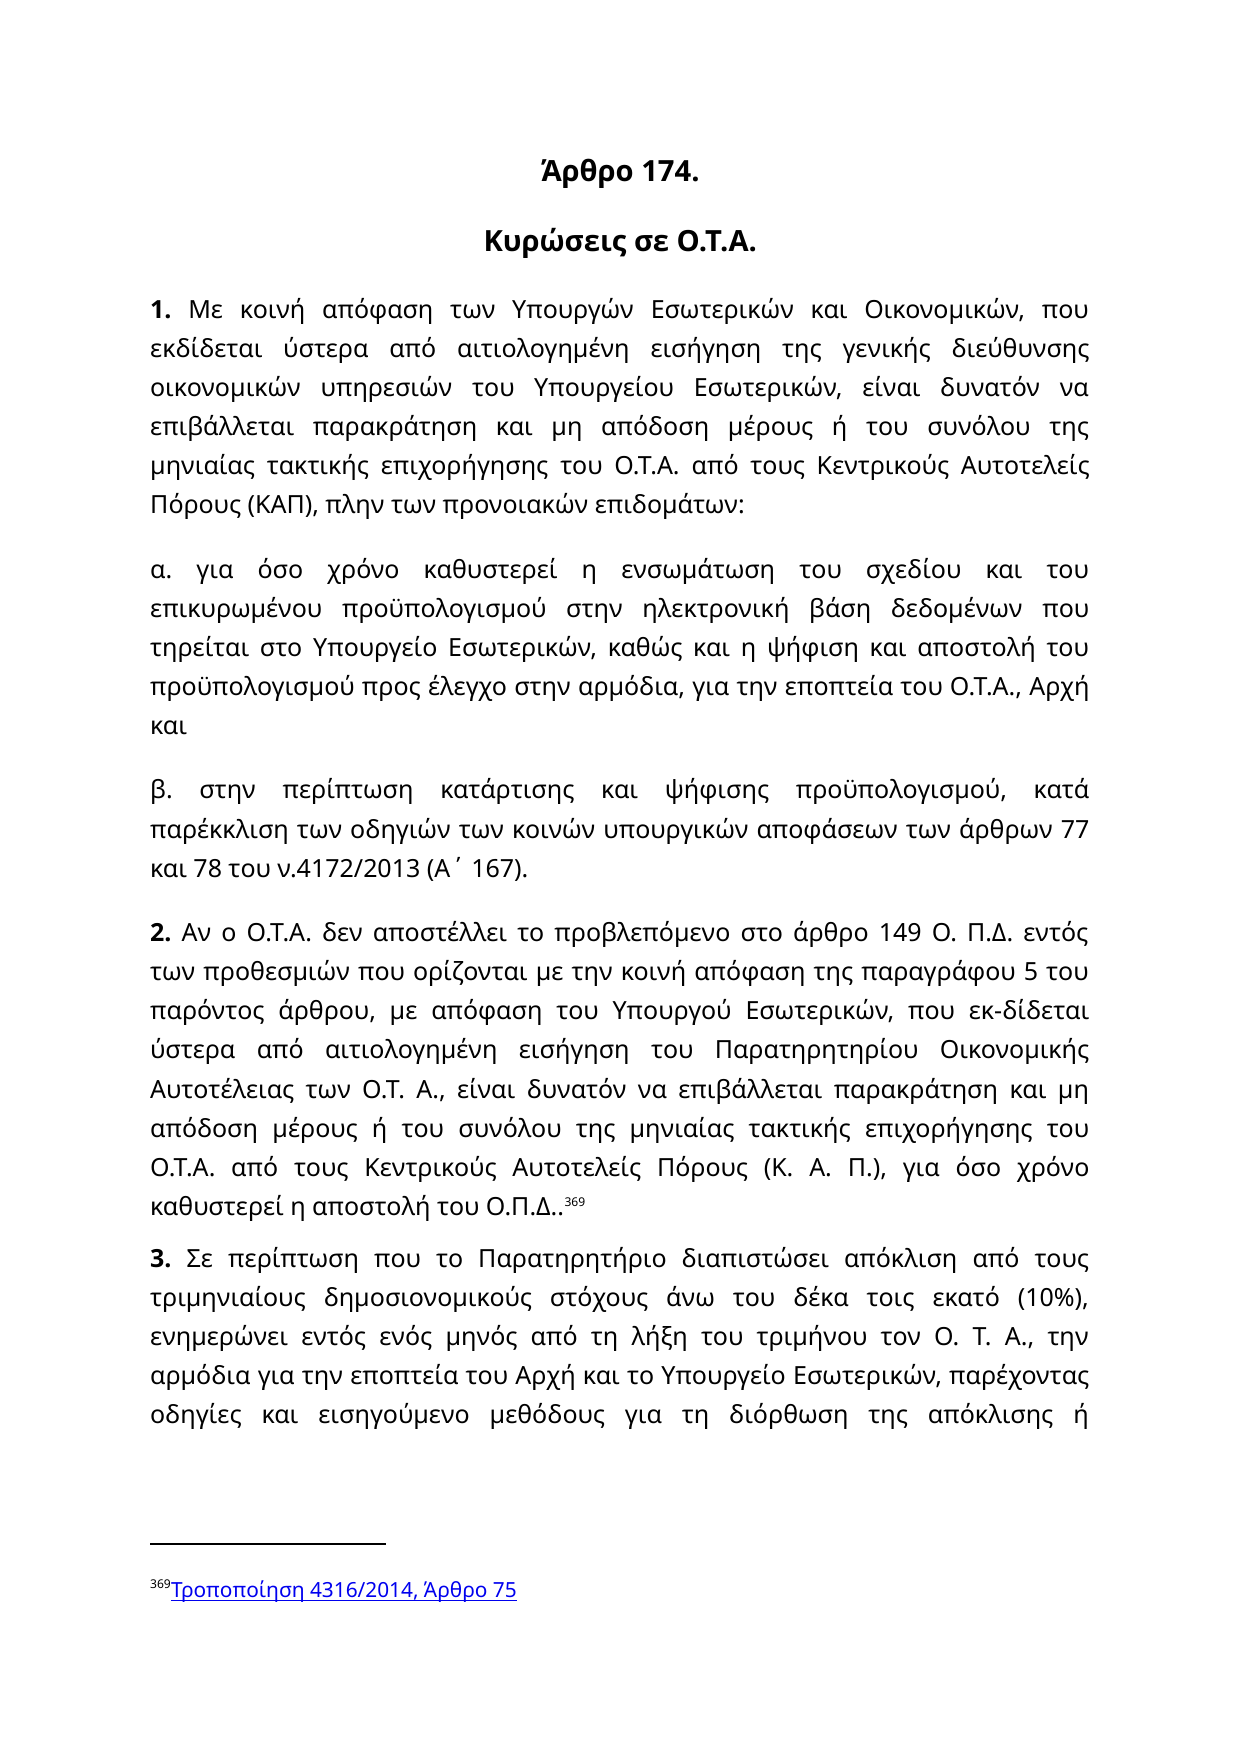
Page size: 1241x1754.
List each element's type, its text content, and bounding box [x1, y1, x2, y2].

text α. για όσο χρόνο καθυστερεί η ενσωμάτωση του σχεδίου και του επικυρωμένου προϋπολογισμού στην ηλεκτρονική βάση δεδομένων που τηρείται στο Υπουργείο Εσωτερικών, καθώς και η ψήφιση και αποστολή του προϋπολογισμού προς έλεγχο στην αρμόδια, για την εποπτεία του Ο.Τ.Α., Αρχή και [150, 551, 1090, 742]
text 2. Αν ο Ο.Τ.Α. δεν αποστέλλει το προβλεπόμενο στο άρθρο 149 Ο. Π.Δ. εντός των προθεσμιών που ορίζονται με την κοινή απόφαση της παραγράφου 5 του παρόντος άρθρου, με απόφαση του Υπουργού Εσωτερικών, που εκ-δίδεται ύστερα από αιτιολογημένη εισήγηση του Παρατηρητηρίου Οικονομικής Αυτοτέλειας των Ο.Τ. Α., είναι δυνατόν να επιβάλλεται παρακράτηση και μη απόδοση μέρους ή του συνόλου της μηνιαίας τακτικής επιχορήγησης του Ο.Τ.Α. από τους Κεντρικούς Αυτοτελείς Πόρους (Κ. Α. Π.), για όσο χρόνο καθυστερεί η αποστολή του Ο.Π.Δ.. [150, 914, 1090, 1223]
text Τροποποίηση 4316/2014, Άρθρο 75 [150, 1576, 1090, 1604]
subtitle Κυρώσεις σε Ο.Τ.Α. [150, 221, 1090, 260]
subtitle Άρθρο 174. [150, 150, 1090, 190]
text 3. Σε περίπτωση που το Παρατηρητήριο διαπιστώσει απόκλιση από τους τριμηνιαίους δημοσιονομικούς στόχους άνω του δέκα τοις εκατό (10%), ενημερώνει εντός ενός μηνός από τη λήξη του τριμήνου τον Ο. Τ. Α., την αρμόδια για την εποπτεία του Αρχή και το Υπουργείο Εσωτερικών, παρέχοντας οδηγίες και εισηγούμενο μεθόδους για τη διόρθωση της απόκλισης ή [150, 1240, 1090, 1431]
text β. στην περίπτωση κατάρτισης και ψήφισης προϋπολογισμού, κατά παρέκκλιση των οδηγιών των κοινών υπουργικών αποφάσεων των άρθρων 77 και 78 του ν.4172/2013 (Α΄ 167). [150, 772, 1090, 884]
text 1. Με κοινή απόφαση των Υπουργών Εσωτερικών και Οικονομικών, που εκδίδεται ύστερα από αιτιολογημένη εισήγηση της γενικής διεύθυνσης οικονομικών υπηρεσιών του Υπουργείου Εσωτερικών, είναι δυνατόν να επιβάλλεται παρακράτηση και μη απόδοση μέρους ή του συνόλου της μηνιαίας τακτικής επιχορήγησης του Ο.Τ.Α. από τους Κεντρικούς Αυτοτελείς Πόρους (ΚΑΠ), πλην των προνοιακών επιδομάτων: [150, 291, 1090, 521]
